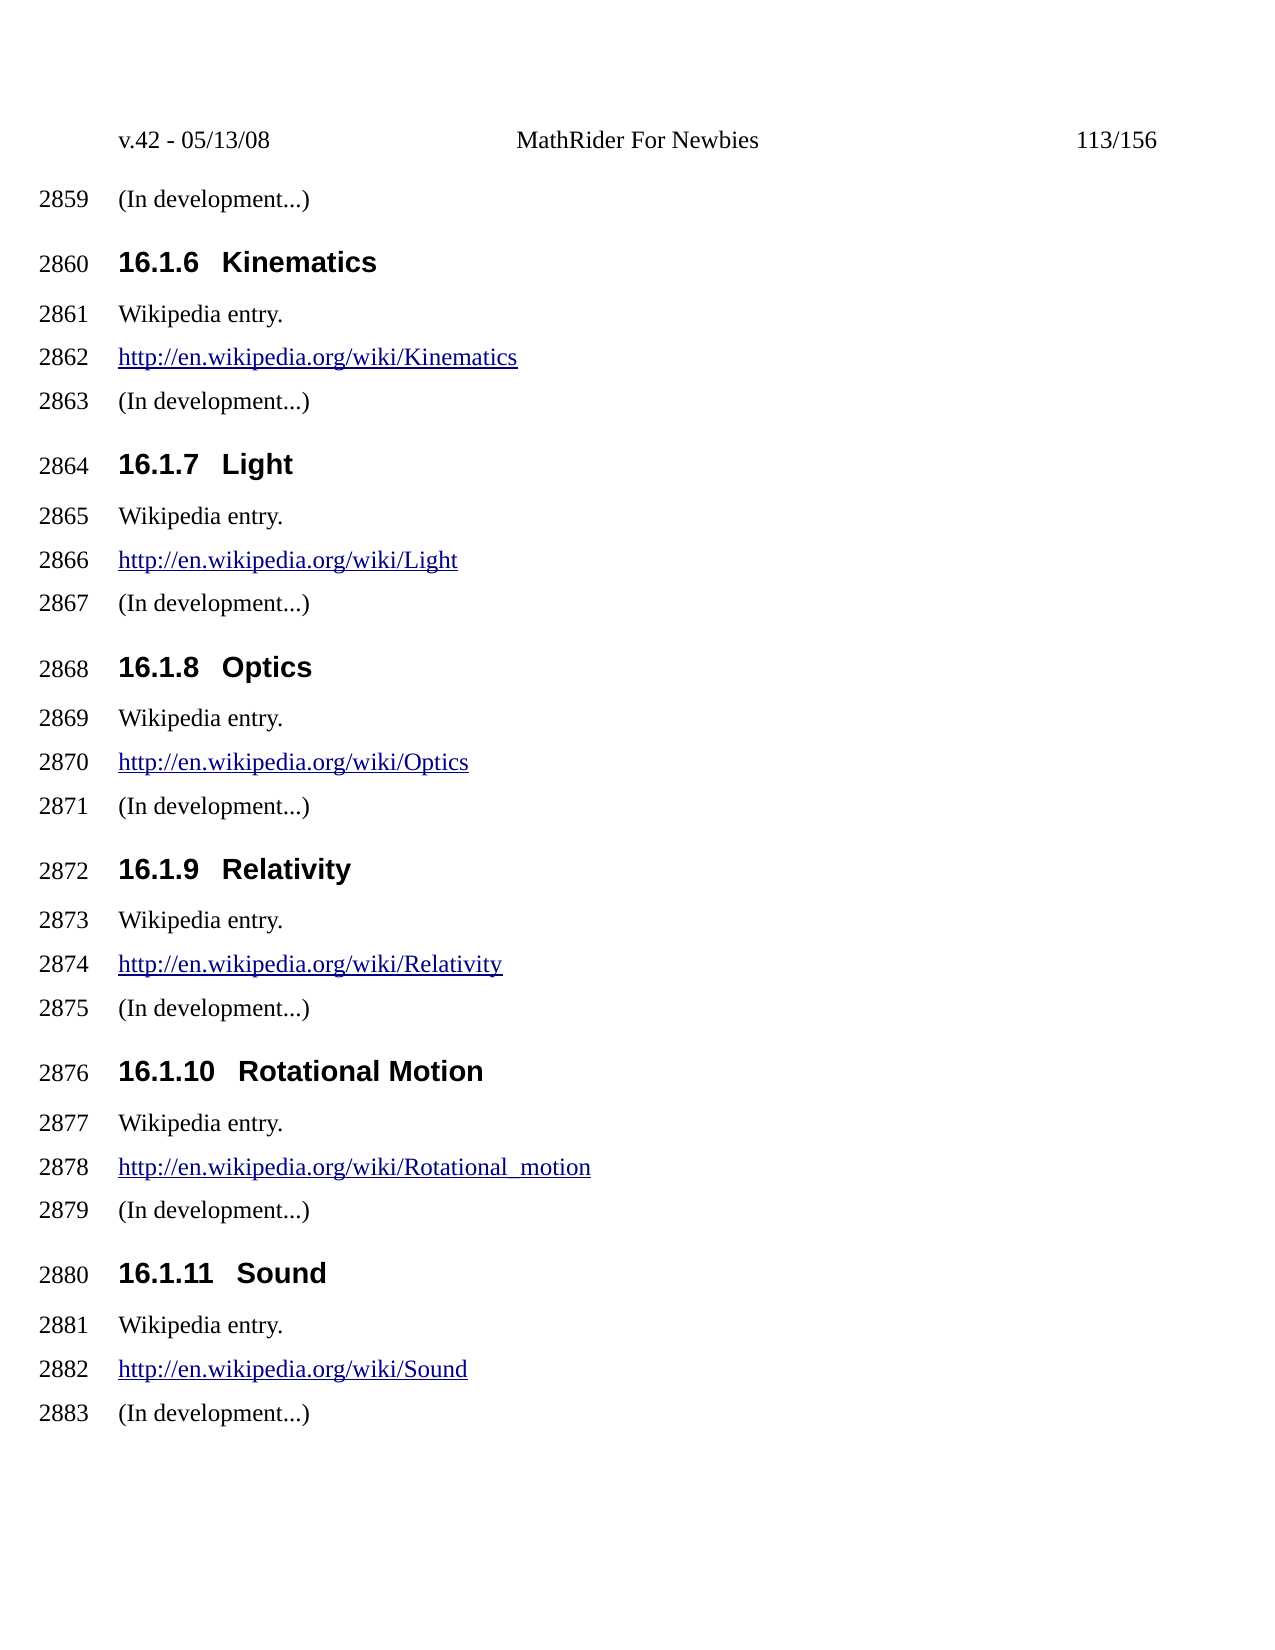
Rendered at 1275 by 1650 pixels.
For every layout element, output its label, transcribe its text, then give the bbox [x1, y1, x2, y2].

text http://en.wikipedia.org/wiki/Light [118, 545, 1157, 573]
subtitle Sound [118, 1257, 1157, 1290]
text (In development...) [118, 386, 1157, 415]
text (In development...) [118, 1195, 1157, 1224]
text Wikipedia entry. [118, 501, 1157, 530]
text (In development...) [118, 1398, 1157, 1426]
text http://en.wikipedia.org/wiki/Optics [118, 747, 1157, 776]
text Wikipedia entry. [118, 1310, 1157, 1339]
subtitle Optics [118, 650, 1157, 683]
subtitle Rotational Motion [118, 1054, 1157, 1088]
subtitle Kinematics [118, 245, 1157, 279]
text http://en.wikipedia.org/wiki/Relativity [118, 949, 1157, 978]
text Wikipedia entry. [118, 1108, 1157, 1137]
text http://en.wikipedia.org/wiki/Kinematics [118, 342, 1157, 371]
subtitle Relativity [118, 852, 1157, 886]
text http://en.wikipedia.org/wiki/Sound [118, 1354, 1157, 1383]
text Wikipedia entry. [118, 299, 1157, 327]
text Wikipedia entry. [118, 703, 1157, 732]
text http://en.wikipedia.org/wiki/Rotational_motion [118, 1152, 1157, 1180]
text (In development...) [118, 184, 1157, 213]
text (In development...) [118, 588, 1157, 617]
text Wikipedia entry. [118, 906, 1157, 934]
subtitle Light [118, 447, 1157, 481]
text (In development...) [118, 993, 1157, 1022]
text (In development...) [118, 791, 1157, 819]
